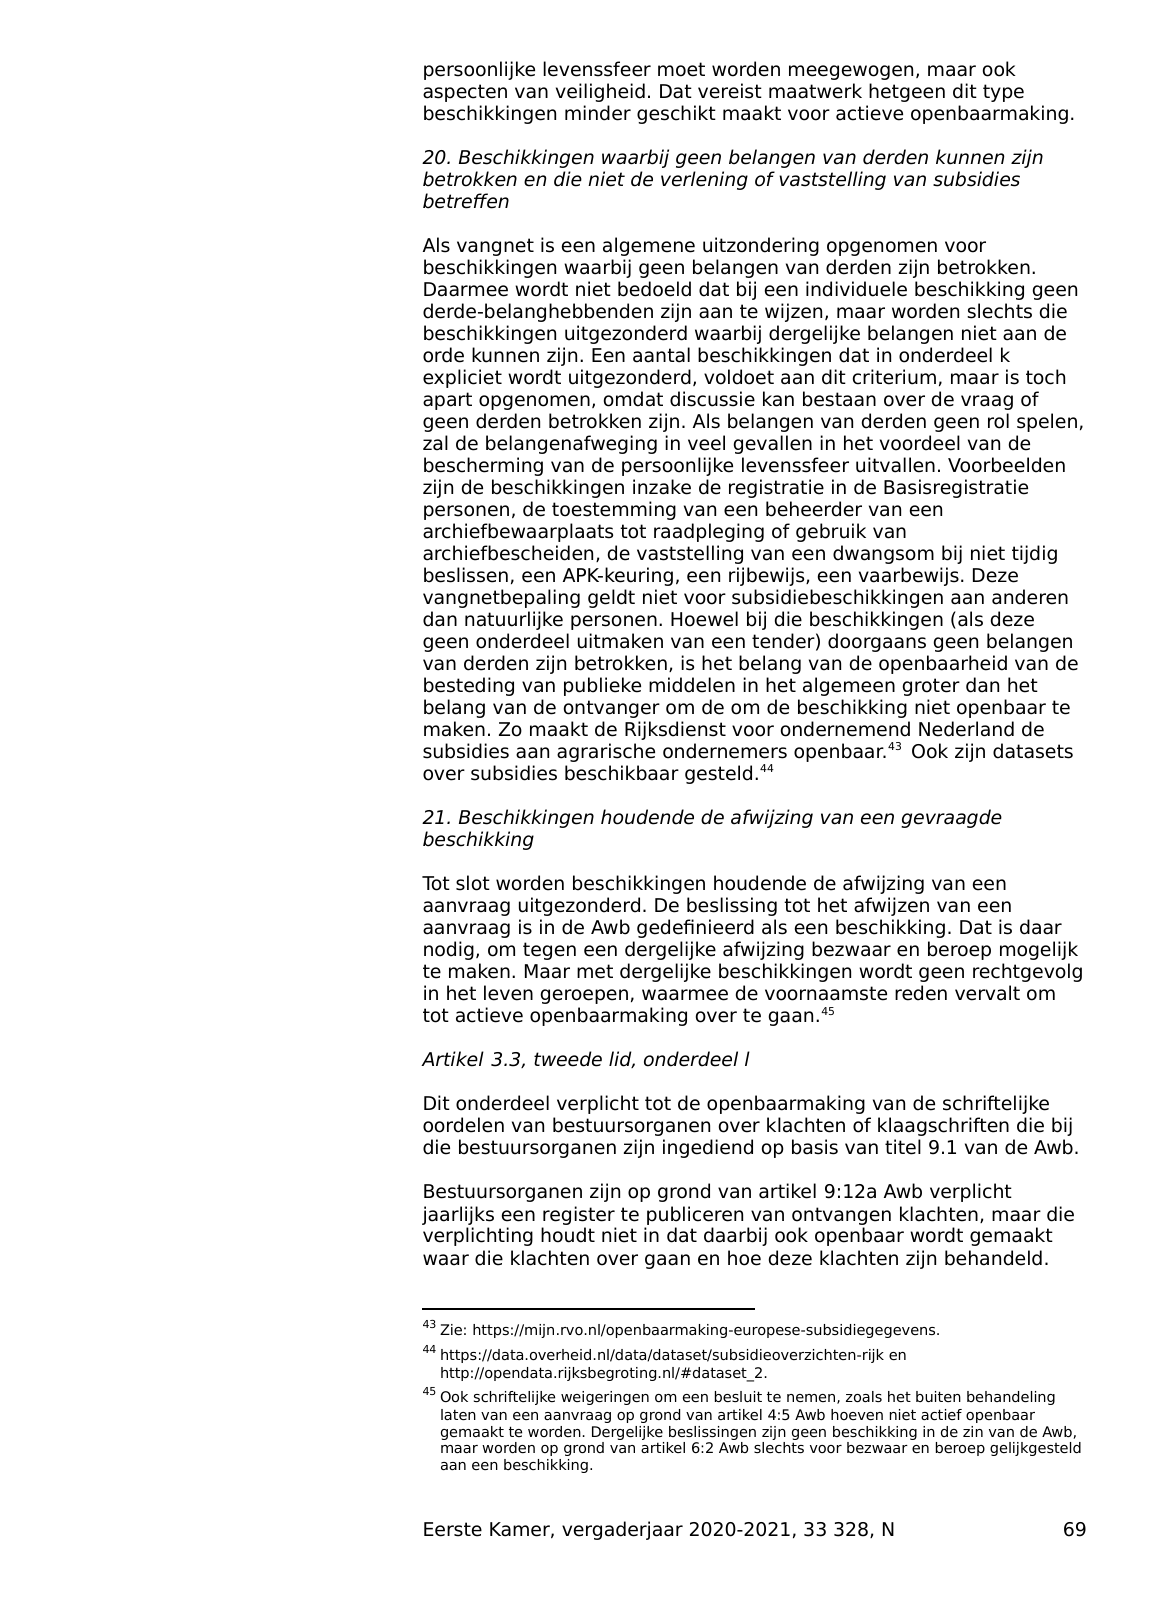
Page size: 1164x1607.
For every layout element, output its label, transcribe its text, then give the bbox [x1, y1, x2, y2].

text Zie: https://mijn.rvo.nl/openbaarmaking-europese-subsidiegegevens. [422, 1318, 1087, 1340]
text Dit onderdeel verplicht tot de openbaarmaking van de schriftelijke oordelen van bestuursorganen over klachten of klaagschriften die bij die bestuursorganen zijn ingediend op basis van titel 9.1 van de Awb. [422, 1093, 1087, 1159]
text Ook schriftelijke weigeringen om een besluit te nemen, zoals het buiten behandeling laten van een aanvraag op grond van artikel 4:5 Awb hoeven niet actief openbaar gemaakt te worden. Dergelijke beslissingen zijn geen beschikking in de zin van de Awb, maar worden op grond van artikel 6:2 Awb slechts voor bezwaar en beroep gelijkgesteld aan een beschikking. [422, 1385, 1087, 1474]
subtitle 20. Beschikkingen waarbij geen belangen van derden kunnen zijn betrokken en die niet de verlening of vaststelling van subsidies betreffen [422, 147, 1087, 213]
text Tot slot worden beschikkingen houdende de afwijzing van een aanvraag uitgezonderd. De beslissing tot het afwijzen van een aanvraag is in de Awb gedefinieerd als een beschikking. Dat is daar nodig, om tegen een dergelijke afwijzing bezwaar en beroep mogelijk te maken. Maar met dergelijke beschikkingen wordt geen rechtgevolg in het leven geroepen, waarmee de voornaamste reden vervalt om tot actieve openbaarmaking over te gaan. [422, 873, 1087, 1027]
subtitle Artikel 3.3, tweede lid, onderdeel l [422, 1049, 1087, 1071]
text https://data.overheid.nl/data/dataset/subsidieoverzichten-rijk en http://opendata.rijksbegroting.nl/#dataset_2. [422, 1343, 1087, 1382]
text persoonlijke levenssfeer moet worden meegewogen, maar ook aspecten van veiligheid. Dat vereist maatwerk hetgeen dit type beschikkingen minder geschikt maakt voor actieve openbaarmaking. [422, 59, 1087, 125]
text Als vangnet is een algemene uitzondering opgenomen voor beschikkingen waarbij geen belangen van derden zijn betrokken. Daarmee wordt niet bedoeld dat bij een individuele beschikking geen derde-belanghebbenden zijn aan te wijzen, maar worden slechts die beschikkingen uitgezonderd waarbij dergelijke belangen niet aan de orde kunnen zijn. Een aantal beschikkingen dat in onderdeel k expliciet wordt uitgezonderd, voldoet aan dit criterium, maar is toch apart opgenomen, omdat discussie kan bestaan over de vraag of geen derden betrokken zijn. Als belangen van derden geen rol spelen, zal de belangenafweging in veel gevallen in het voordeel van de bescherming van de persoonlijke levenssfeer uitvallen. Voorbeelden zijn de beschikkingen inzake de registratie in de Basisregistratie personen, de toestemming van een beheerder van een archiefbewaarplaats tot raadpleging of gebruik van archiefbescheiden, de vaststelling van een dwangsom bij niet tijdig beslissen, een APK-keuring, een rijbewijs, een vaarbewijs. Deze vangnetbepaling geldt niet voor subsidiebeschikkingen aan anderen dan natuurlijke personen. Hoewel bij die beschikkingen (als deze geen onderdeel uitmaken van een tender) doorgaans geen belangen van derden zijn betrokken, is het belang van de openbaarheid van de besteding van publieke middelen in het algemeen groter dan het belang van de ontvanger om de om de beschikking niet openbaar te maken. Zo maakt de Rijksdienst voor ondernemend Nederland de subsidies aan agrarische ondernemers openbaar. Ook zijn datasets over subsidies beschikbaar gesteld. [422, 235, 1087, 785]
subtitle 21. Beschikkingen houdende de afwijzing van een gevraagde beschikking [422, 807, 1087, 851]
text Bestuursorganen zijn op grond van artikel 9:12a Awb verplicht jaarlijks een register te publiceren van ontvangen klachten, maar die verplichting houdt niet in dat daarbij ook openbaar wordt gemaakt waar die klachten over gaan en hoe deze klachten zijn behandeld. [422, 1181, 1087, 1269]
